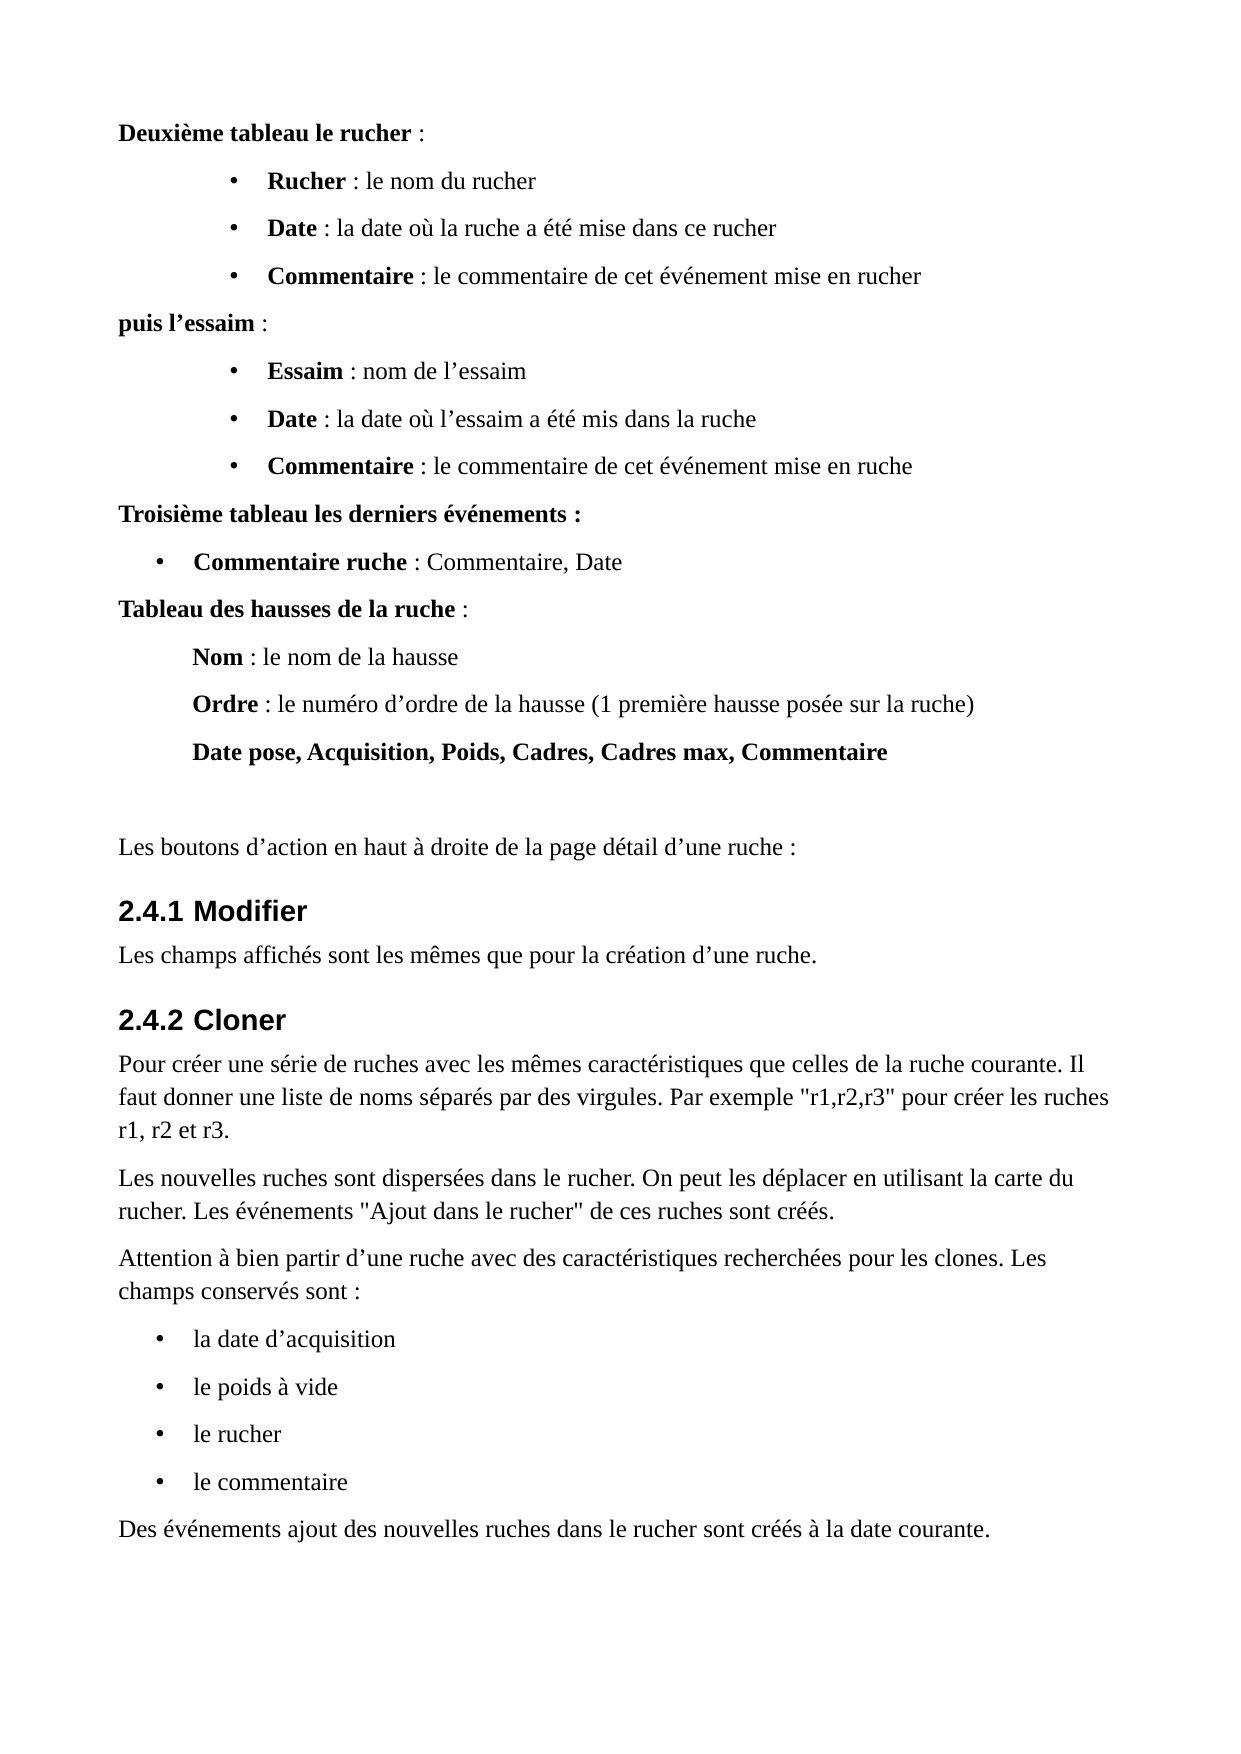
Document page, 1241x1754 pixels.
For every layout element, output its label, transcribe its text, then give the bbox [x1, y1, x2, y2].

text Attention à bien partir d’une ruche avec des caractéristiques recherchées pour les clones. Les champs conservés sont : [118, 1243, 1122, 1305]
list Essaim : nom de l’essaim [229, 356, 1122, 385]
text Troisième tableau les derniers événements : [118, 499, 1122, 528]
text puis l’essaim : [118, 308, 1122, 337]
text Deuxième tableau le rucher : [118, 118, 1122, 147]
list Rucher : le nom du rucher [229, 166, 1122, 194]
list le rucher [156, 1419, 1122, 1448]
list Date : la date où l’essaim a été mis dans la ruche [229, 404, 1122, 432]
text Les champs affichés sont les mêmes que pour la création d’une ruche. [118, 941, 1122, 969]
text Des événements ajout des nouvelles ruches dans le rucher sont créés à la date courante. [118, 1514, 1122, 1543]
subtitle Cloner [118, 1003, 1122, 1037]
text Nom : le nom de la hausse [192, 642, 1122, 671]
list Commentaire : le commentaire de cet événement mise en ruche [229, 451, 1122, 480]
text Les nouvelles ruches sont dispersées dans le rucher. On peut les déplacer en utilisant la carte du rucher. Les événements "Ajout dans le rucher" de ces ruches sont créés. [118, 1163, 1122, 1224]
list le poids à vide [156, 1372, 1122, 1400]
text Date pose, Acquisition, Poids, Cadres, Cadres max, Commentaire [192, 737, 1122, 766]
text Tableau des hausses de la ruche : [118, 594, 1122, 623]
list Date : la date où la ruche a été mise dans ce rucher [229, 213, 1122, 242]
list Commentaire ruche : Commentaire, Date [156, 547, 1122, 575]
text Les boutons d’action en haut à droite de la page détail d’une ruche : [118, 832, 1122, 861]
list Commentaire : le commentaire de cet événement mise en rucher [229, 261, 1122, 290]
subtitle Modifier [118, 894, 1122, 928]
text Ordre : le numéro d’ordre de la hausse (1 première hausse posée sur la ruche) [192, 689, 1122, 718]
list la date d’acquisition [156, 1324, 1122, 1353]
list le commentaire [156, 1467, 1122, 1496]
text Pour créer une série de ruches avec les mêmes caractéristiques que celles de la ruche courante. Il faut donner une liste de noms séparés par des virgules. Par exemple "r1,r2,r3" pour créer les ruches r1, r2 et r3. [118, 1049, 1122, 1144]
